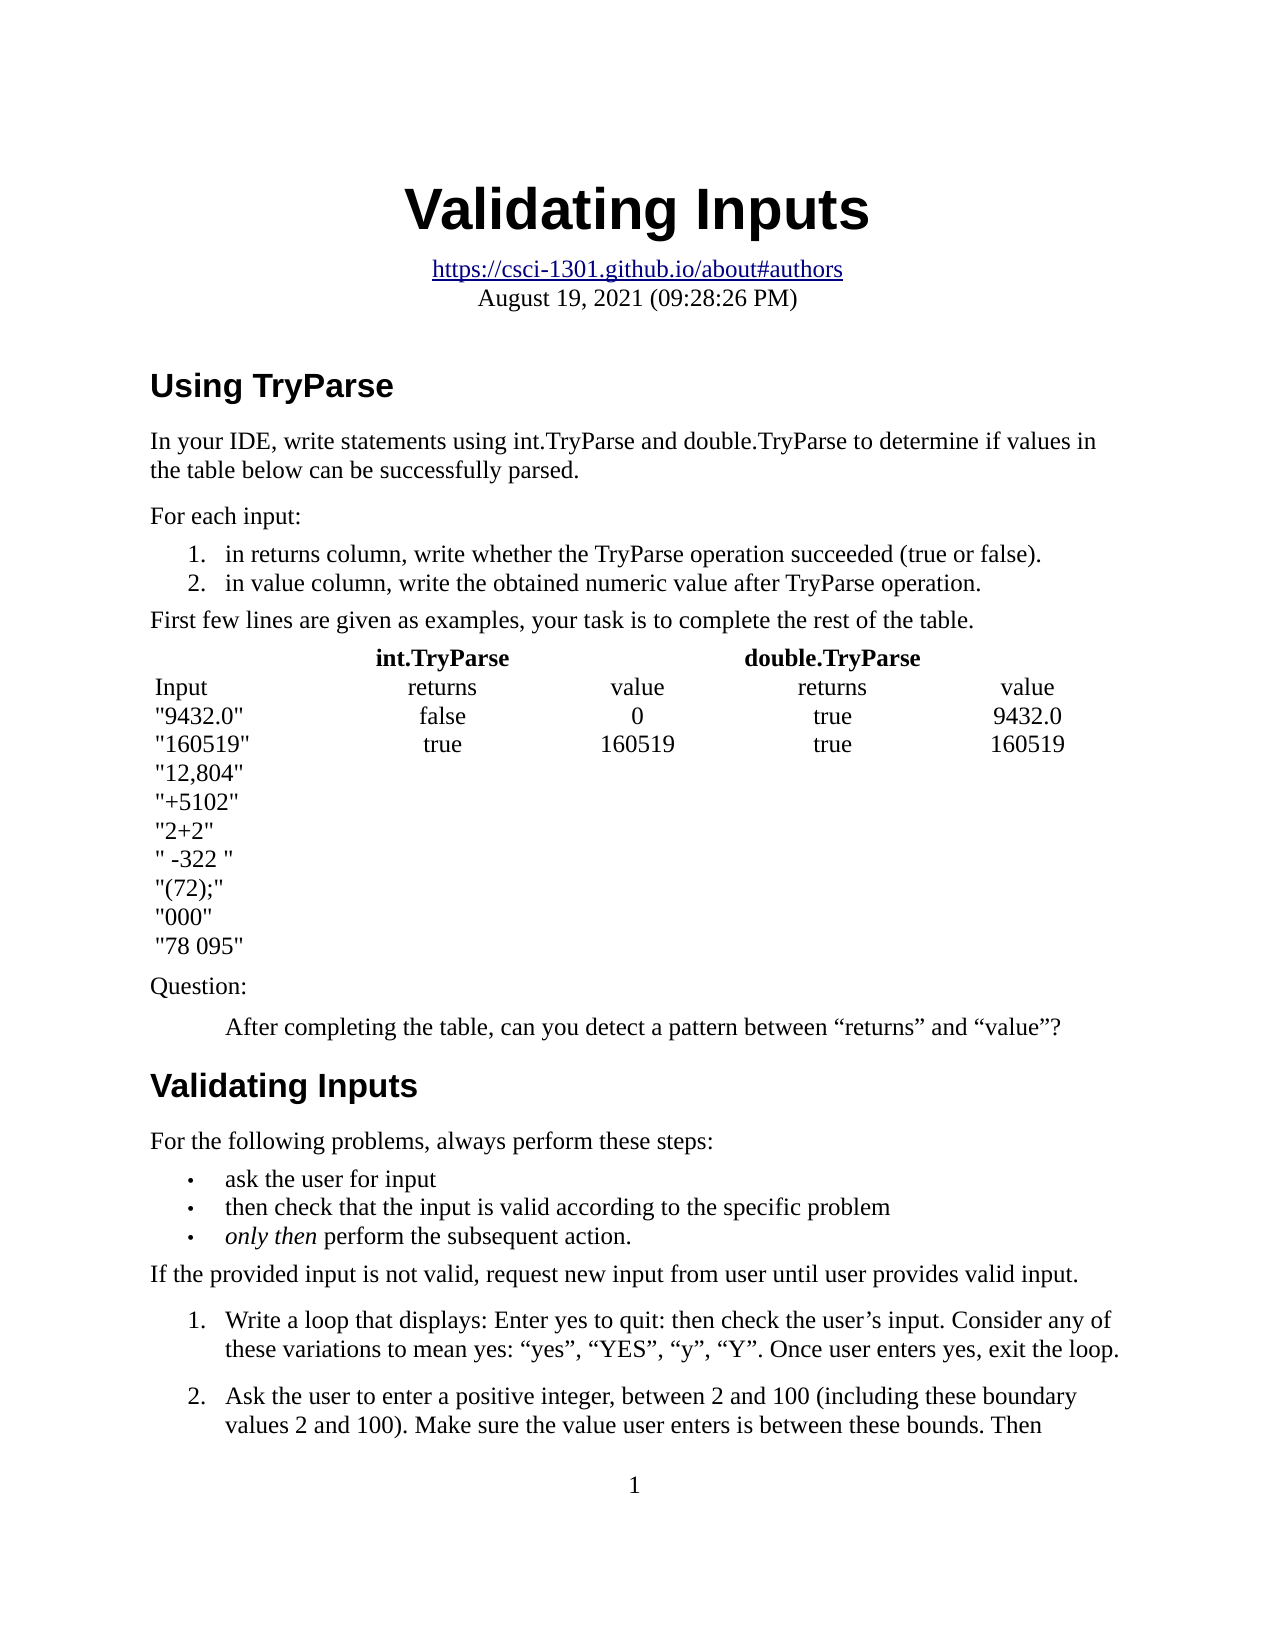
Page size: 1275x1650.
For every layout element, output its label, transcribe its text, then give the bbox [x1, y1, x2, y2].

table_cell [540, 787, 735, 816]
text Question: [150, 971, 1125, 1000]
table_cell Input [150, 672, 345, 701]
table_cell [735, 845, 930, 873]
table_cell true [735, 701, 930, 729]
table_cell [540, 931, 735, 959]
table_header int.TryParse [345, 643, 540, 672]
table_header double.TryParse [735, 643, 930, 672]
table_cell value [540, 672, 735, 701]
table_cell [345, 873, 540, 902]
table_cell [345, 816, 540, 844]
list Write a loop that displays: Enter yes to quit: then check the user’s input. Consider any of these variations to mean yes: “yes”, “YES”, “y”, “Y”. Once user enters yes, exit the loop. [187, 1306, 1125, 1363]
table_cell "78 095" [150, 931, 345, 959]
table_cell [540, 758, 735, 787]
table_cell "(72);" [150, 873, 345, 902]
table_cell [540, 816, 735, 844]
text https://csci-1301.github.io/about#authors [150, 254, 1125, 283]
table_cell [345, 758, 540, 787]
table_cell [735, 902, 930, 931]
table_cell [930, 902, 1125, 931]
table_cell 9432.0 [930, 701, 1125, 729]
table_cell true [345, 730, 540, 758]
table_header [150, 643, 345, 672]
table_cell [540, 902, 735, 931]
table_cell [735, 931, 930, 959]
table_cell [735, 816, 930, 844]
text For each input: [150, 501, 1125, 530]
text If the provided input is not valid, request new input from user until user provides valid input. [150, 1259, 1125, 1288]
table_cell [735, 873, 930, 902]
table_cell [930, 931, 1125, 959]
subtitle Validating Inputs [150, 1066, 1125, 1104]
table_cell [540, 845, 735, 873]
table_cell " -322 " [150, 845, 345, 873]
table_cell 160519 [930, 730, 1125, 758]
table_header [540, 643, 735, 672]
table_cell [930, 873, 1125, 902]
text First few lines are given as examples, your task is to complete the rest of the table. [150, 606, 1125, 634]
table_cell [345, 845, 540, 873]
title Validating Inputs [150, 175, 1125, 242]
table_cell [345, 931, 540, 959]
table_cell [345, 902, 540, 931]
table_cell [735, 787, 930, 816]
table_cell "12,804" [150, 758, 345, 787]
list Ask the user to enter a positive integer, between 2 and 100 (including these boundary values 2 and 100). Make sure the value user enters is between these bounds. Then [187, 1381, 1125, 1438]
table_cell 160519 [540, 730, 735, 758]
text August 19, 2021 (09:28:26 PM) [150, 283, 1125, 312]
table_cell "+5102" [150, 787, 345, 816]
table_cell false [345, 701, 540, 729]
table_cell [930, 787, 1125, 816]
list in returns column, write whether the TryParse operation succeeded (true or false). [187, 539, 1125, 568]
subtitle Using TryParse [150, 366, 1125, 404]
table_cell [930, 758, 1125, 787]
table_cell "000" [150, 902, 345, 931]
text In your IDE, write statements using int.TryParse and double.TryParse to determine if values in the table below can be successfully parsed. [150, 426, 1125, 483]
text For the following problems, always perform these steps: [150, 1126, 1125, 1155]
table_cell [930, 845, 1125, 873]
table_cell "9432.0" [150, 701, 345, 729]
list ask the user for input [187, 1164, 1125, 1192]
table_cell "2+2" [150, 816, 345, 844]
list in value column, write the obtained numeric value after TryParse operation. [187, 568, 1125, 597]
table_cell returns [735, 672, 930, 701]
table_cell "160519" [150, 730, 345, 758]
text After completing the table, can you detect a pattern between “returns” and “value”? [225, 1012, 1125, 1041]
list then check that the input is valid according to the specific problem [187, 1192, 1125, 1221]
table_cell [540, 873, 735, 902]
list only then perform the subsequent action. [187, 1221, 1125, 1250]
table_cell returns [345, 672, 540, 701]
table_cell [930, 816, 1125, 844]
table_cell value [930, 672, 1125, 701]
table_cell [345, 787, 540, 816]
table_cell [735, 758, 930, 787]
table_cell true [735, 730, 930, 758]
table_cell 0 [540, 701, 735, 729]
table_header [930, 643, 1125, 672]
